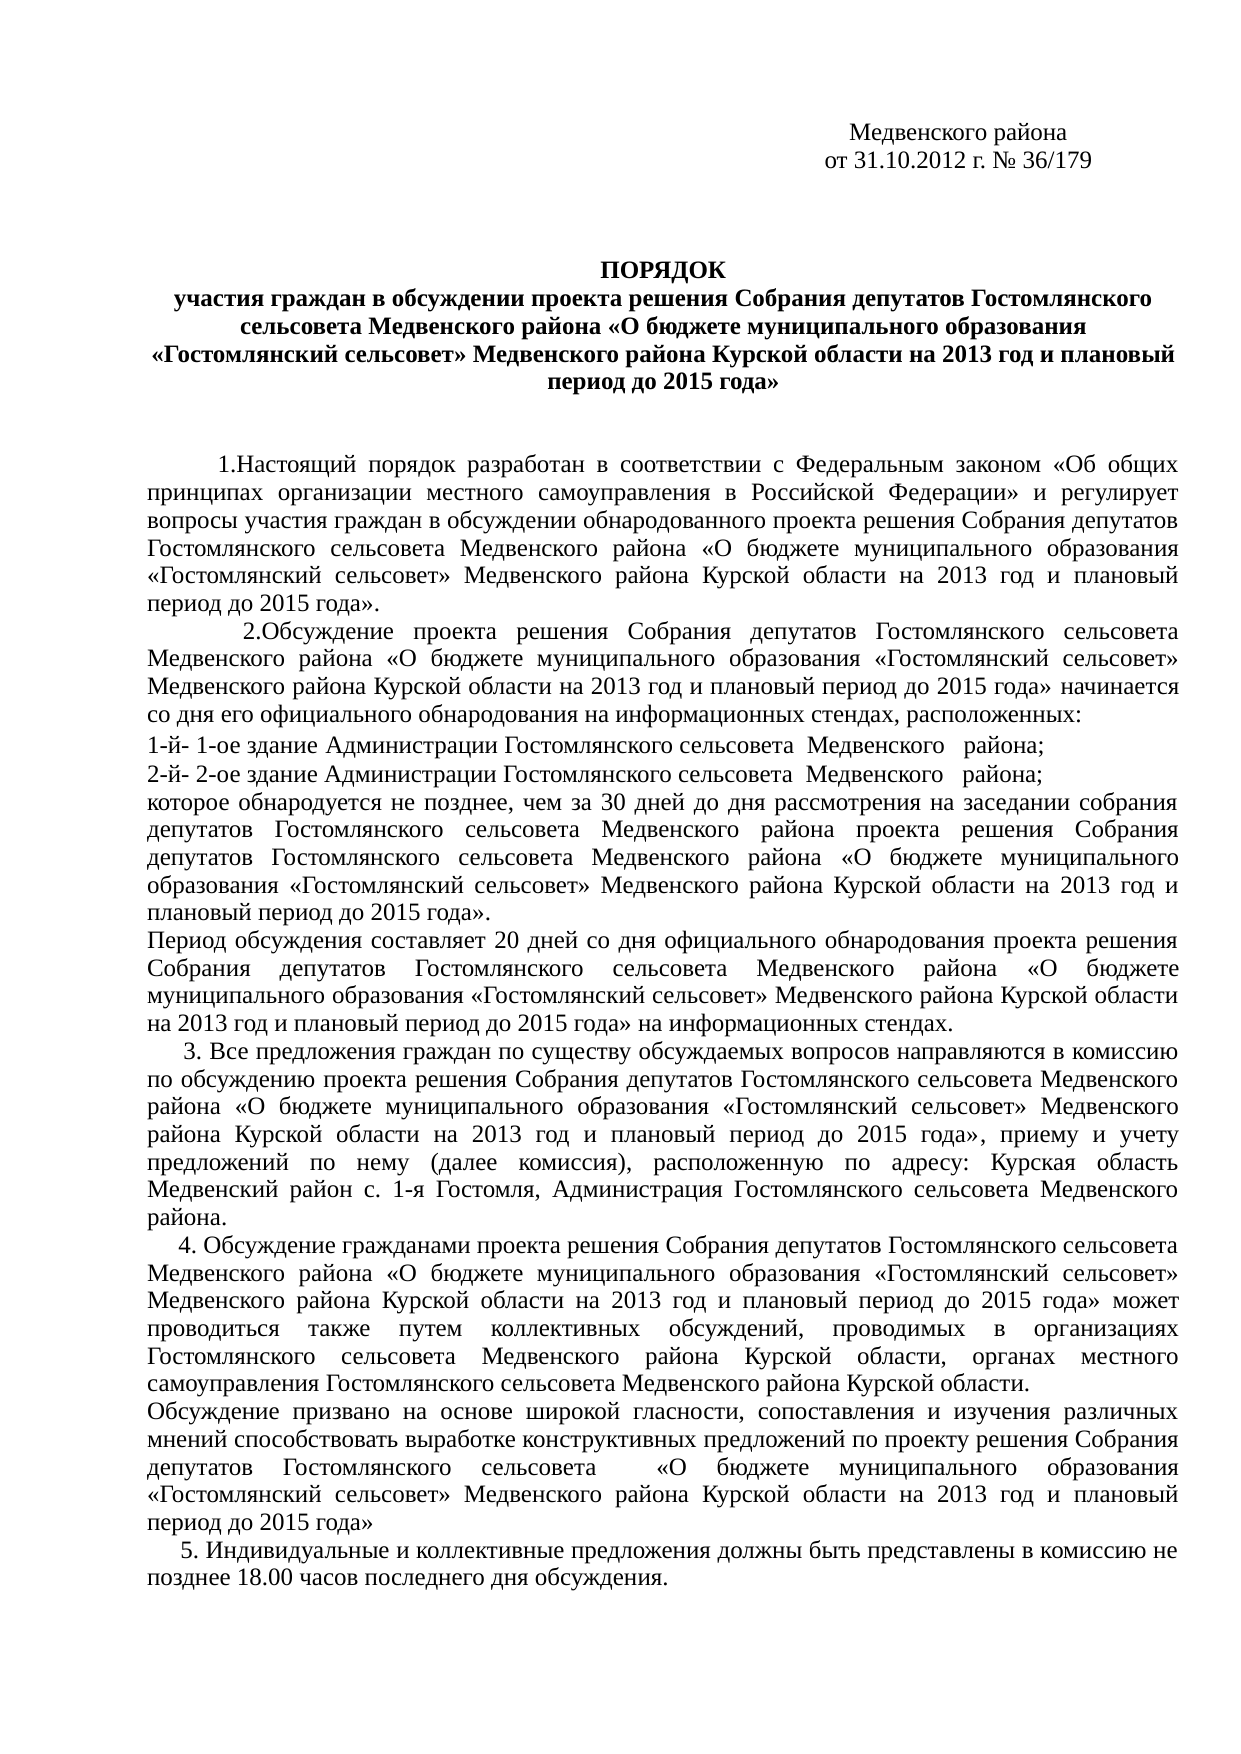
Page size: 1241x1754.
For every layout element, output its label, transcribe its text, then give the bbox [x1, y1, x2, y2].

text 2.Обсуждение проекта решения Собрания депутатов Гостомлянского сельсовета Медвенского района «О бюджете муниципального образования «Гостомлянский сельсовет» Медвенского района Курской области на 2013 год и плановый период до 2015 года» начинается со дня его официального обнародования на информационных стендах, расположенных: [147, 617, 1179, 728]
text Обсуждение призвано на основе широкой гласности, сопоставления и изучения различных мнений способствовать выработке конструктивных предложений по проекту решения Собрания депутатов Гостомлянского сельсовета «О бюджете муниципального образования «Гостомлянский сельсовет» Медвенского района Курской области на 2013 год и плановый период до 2015 года» [147, 1397, 1179, 1536]
text Медвенского района [737, 118, 1179, 146]
text 2-й- 2-ое здание Администрации Гостомлянского сельсовета Медвенского района; [147, 760, 1179, 788]
text 3. Все предложения граждан по существу обсуждаемых вопросов направляются в комиссию по обсуждению проекта решения Собрания депутатов Гостомлянского сельсовета Медвенского района «О бюджете муниципального образования «Гостомлянский сельсовет» Медвенского района Курской области на 2013 год и плановый период до 2015 года», приему и учету предложений по нему (далее комиссия), расположенную по адресу: Курская область Медвенский район с. 1-я Гостомля, Администрация Гостомлянского сельсовета Медвенского района. [147, 1037, 1179, 1231]
text 5. Индивидуальные и коллективные предложения должны быть представлены в комиссию не позднее 18.00 часов последнего дня обсуждения. [147, 1536, 1179, 1591]
text участия граждан в обсуждении проекта решения Собрания депутатов Гостомлянского сельсовета Медвенского района «О бюджете муниципального образования «Гостомлянский сельсовет» Медвенского района Курской области на 2013 год и плановый период до 2015 года» [147, 284, 1179, 395]
text от 31.10.2012 г. № 36/179 [737, 146, 1179, 173]
text 1.Настоящий порядок разработан в соответствии с Федеральным законом «Об общих принципах организации местного самоуправления в Российской Федерации» и регулирует вопросы участия граждан в обсуждении обнародованного проекта решения Собрания депутатов Гостомлянского сельсовета Медвенского района «О бюджете муниципального образования «Гостомлянский сельсовет» Медвенского района Курской области на 2013 год и плановый период до 2015 года». [147, 451, 1179, 617]
text 4. Обсуждение гражданами проекта решения Собрания депутатов Гостомлянского сельсовета Медвенского района «О бюджете муниципального образования «Гостомлянский сельсовет» Медвенского района Курской области на 2013 год и плановый период до 2015 года» может проводиться также путем коллективных обсуждений, проводимых в организациях Гостомлянского сельсовета Медвенского района Курской области, органах местного самоуправления Гостомлянского сельсовета Медвенского района Курской области. [147, 1231, 1179, 1397]
text которое обнародуется не позднее, чем за 30 дней до дня рассмотрения на заседании собрания депутатов Гостомлянского сельсовета Медвенского района проекта решения Собрания депутатов Гостомлянского сельсовета Медвенского района «О бюджете муниципального образования «Гостомлянский сельсовет» Медвенского района Курской области на 2013 год и плановый период до 2015 года». [147, 788, 1179, 926]
text 1-й- 1-ое здание Администрации Гостомлянского сельсовета Медвенского района; [147, 728, 1179, 760]
text Период обсуждения составляет 20 дней со дня официального обнародования проекта решения Собрания депутатов Гостомлянского сельсовета Медвенского района «О бюджете муниципального образования «Гостомлянский сельсовет» Медвенского района Курской области на 2013 год и плановый период до 2015 года» на информационных стендах. [147, 926, 1179, 1037]
text ПОРЯДОК [147, 257, 1179, 284]
